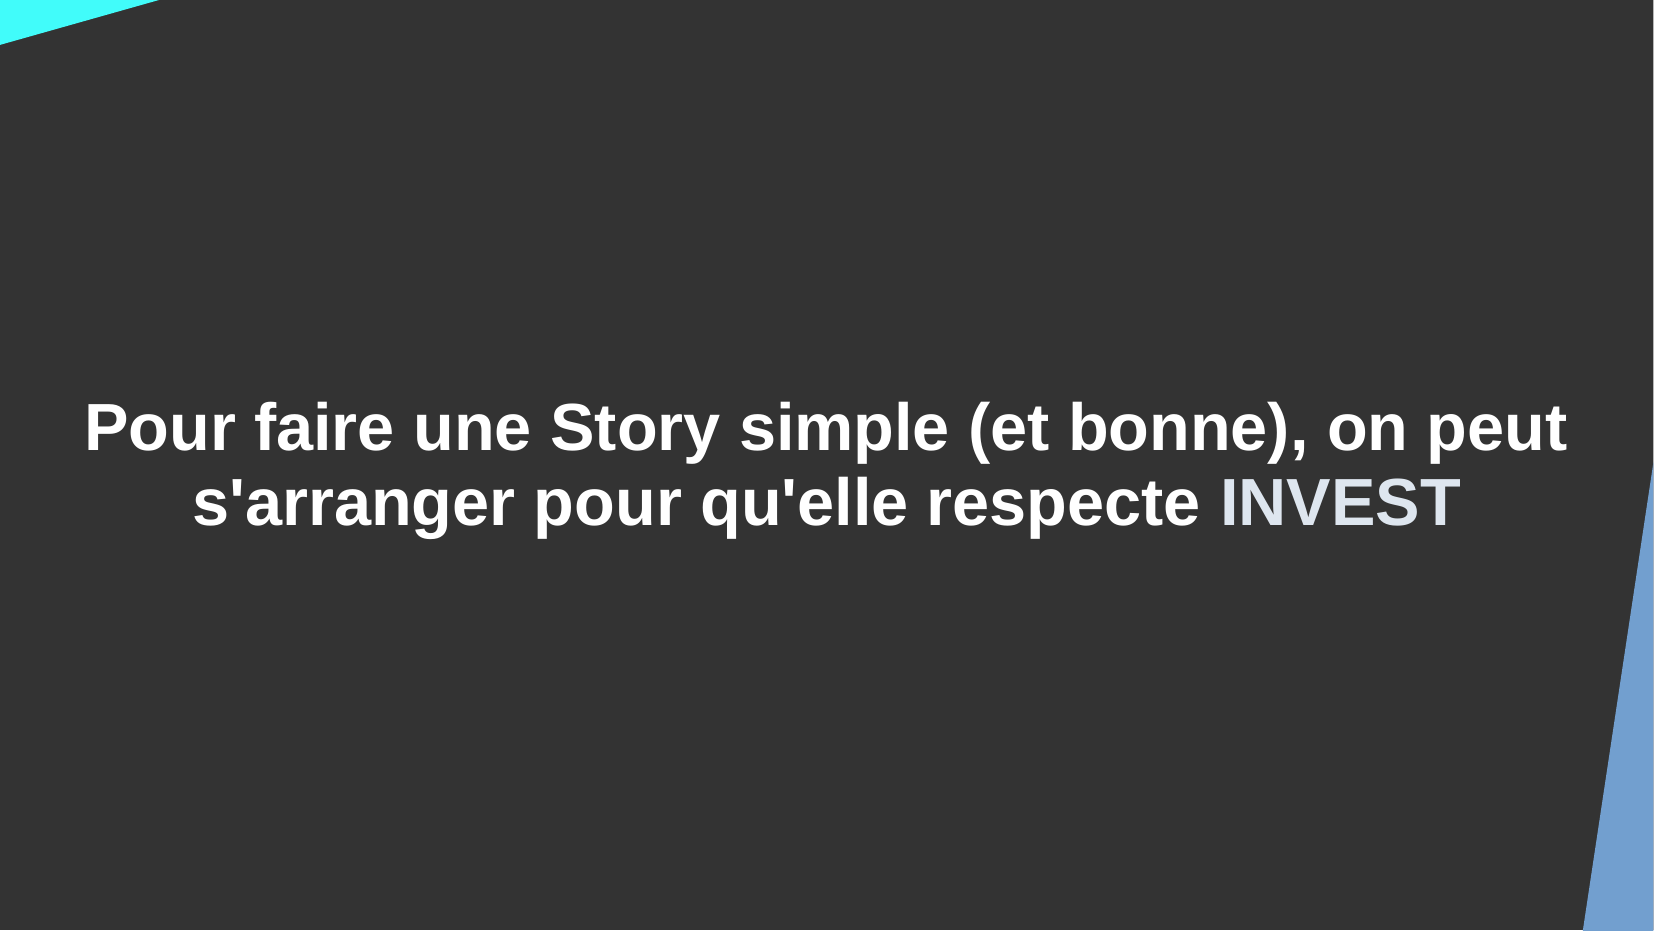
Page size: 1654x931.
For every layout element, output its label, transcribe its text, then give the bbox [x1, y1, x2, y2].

text_box [1582, 458, 1654, 931]
title Pour faire une Story simple (et bonne), on peut s'arranger pour qu'elle respecte INVEST [31, 367, 1622, 563]
text_box [0, 0, 159, 45]
